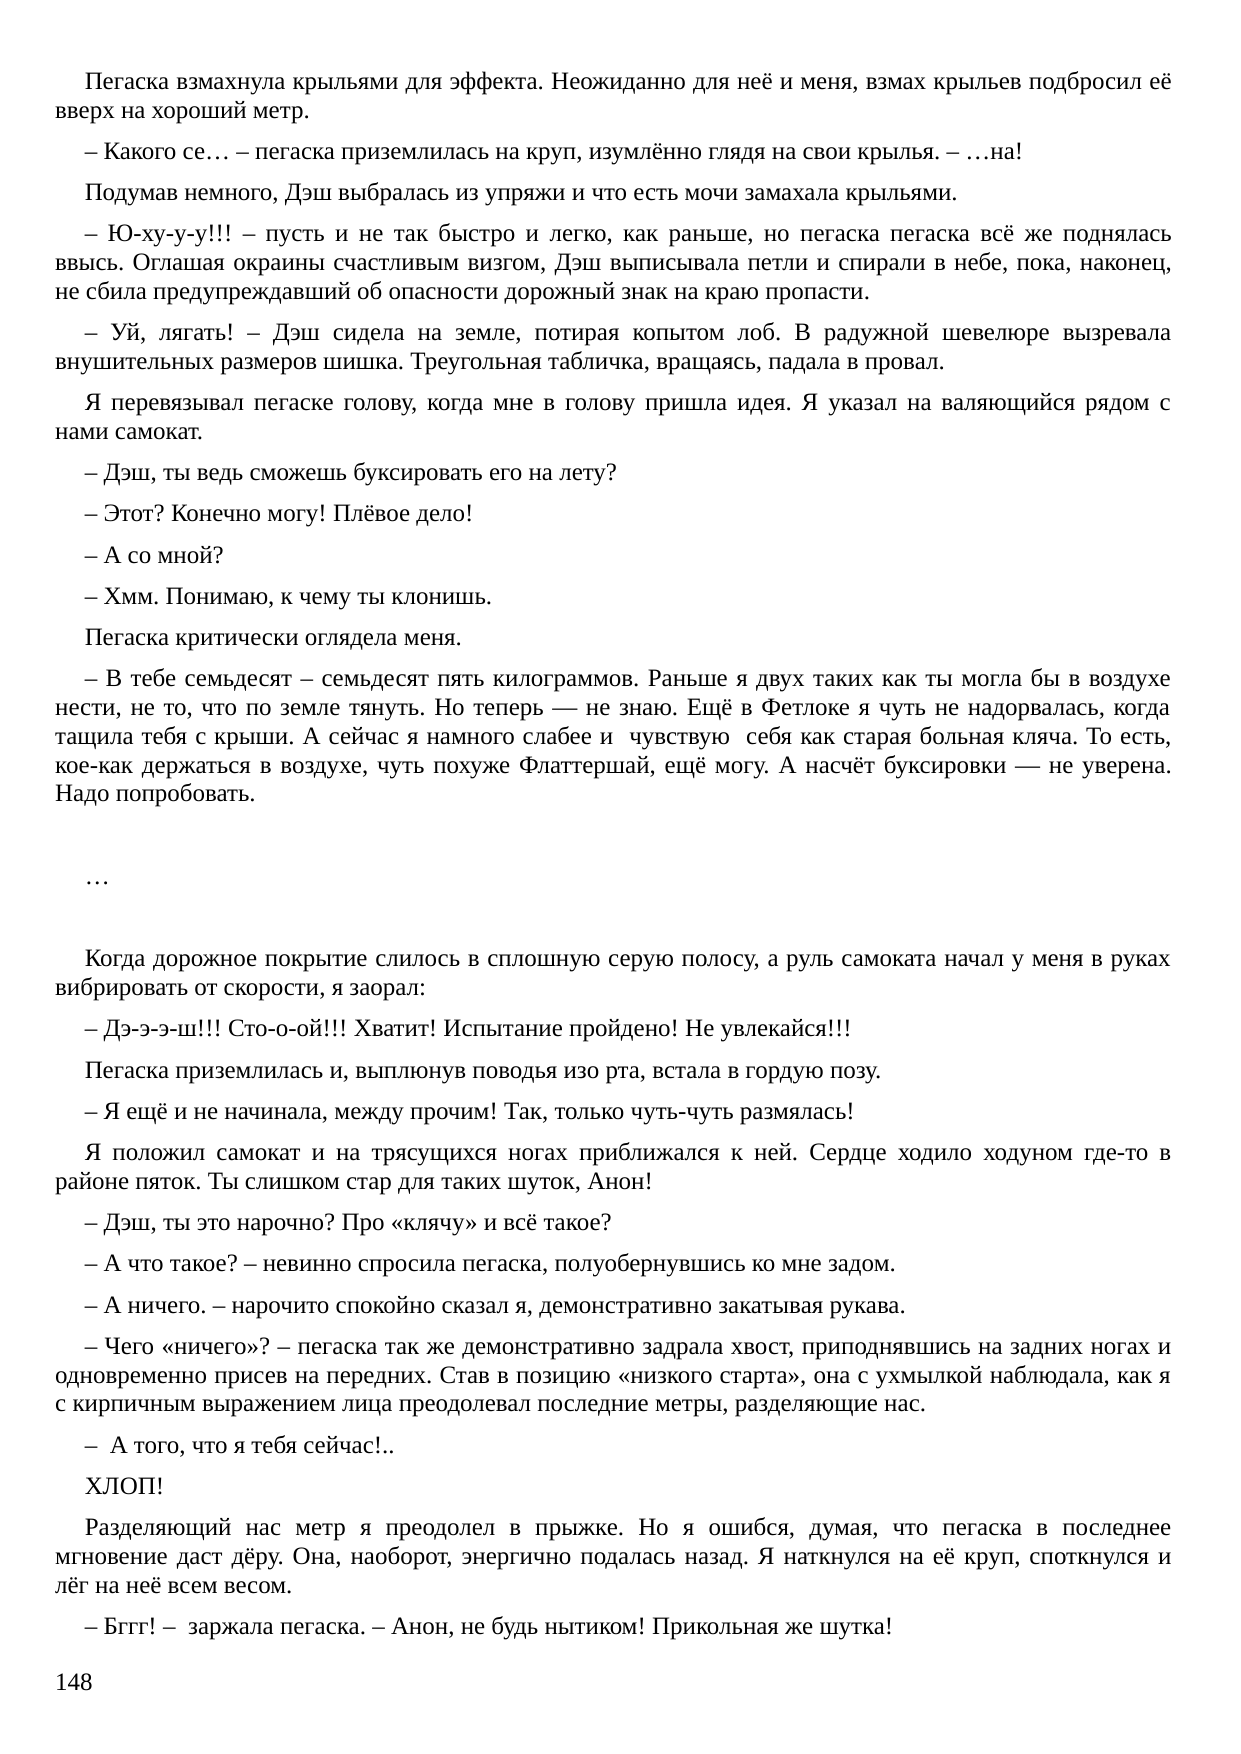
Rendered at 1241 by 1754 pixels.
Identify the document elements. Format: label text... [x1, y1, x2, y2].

text – Хмм. Понимаю, к чему ты клонишь. [55, 581, 1173, 610]
text Пегаска критически оглядела меня. [55, 622, 1173, 651]
text – А со мной? [55, 540, 1173, 568]
text – Дэш, ты ведь сможешь буксировать его на лету? [55, 457, 1173, 486]
text – Бггг! – заржала пегаска. – Анон, не будь нытиком! Прикольная же шутка! [55, 1611, 1173, 1640]
text Подумав немного, Дэш выбралась из упряжи и что есть мочи замахала крыльями. [55, 177, 1173, 206]
text Когда дорожное покрытие слилось в сплошную серую полосу, а руль самоката начал у меня в руках вибрировать от скорости, я заорал: [55, 943, 1173, 1001]
text – Какого се… – пегаска приземлилась на круп, изумлённо глядя на свои крылья. – …на! [55, 136, 1173, 165]
text – В тебе семьдесят – семьдесят пять килограммов. Раньше я двух таких как ты могла бы в воздухе нести, не то, что по земле тянуть. Но теперь — не знаю. Ещё в Фетлоке я чуть не надорвалась, когда тащила тебя с крыши. А сейчас я намного слабее и чувствую себя как старая больная кляча. То есть, кое-как держаться в воздухе, чуть похуже Флаттершай, ещё могу. А насчёт буксировки — не уверена. Надо попробовать. [55, 663, 1173, 807]
text – Я ещё и не начинала, между прочим! Так, только чуть-чуть размялась! [55, 1096, 1173, 1125]
text – Этот? Конечно могу! Плёвое дело! [55, 498, 1173, 527]
text – Чего «ничего»? – пегаска так же демонстративно задрала хвост, приподнявшись на задних ногах и одновременно присев на передних. Став в позицию «низкого старта», она с ухмылкой наблюдала, как я с кирпичным выражением лица преодолевал последние метры, разделяющие нас. [55, 1331, 1173, 1417]
text – Дэ-э-э-ш!!! Сто-о-ой!!! Хватит! Испытание пройдено! Не увлекайся!!! [55, 1013, 1173, 1042]
text – Ю-ху-у-у!!! – пусть и не так быстро и легко, как раньше, но пегаска пегаска всё же поднялась ввысь. Оглашая окраины счастливым визгом, Дэш выписывала петли и спирали в небе, пока, наконец, не сбила предупреждавший об опасности дорожный знак на краю пропасти. [55, 218, 1173, 305]
text … [55, 861, 1173, 890]
text Я перевязывал пегаске голову, когда мне в голову пришла идея. Я указал на валяющийся рядом с нами самокат. [55, 387, 1173, 445]
text ХЛОП! [55, 1471, 1173, 1500]
text – А ничего. – нарочито спокойно сказал я, демонстративно закатывая рукава. [55, 1290, 1173, 1318]
text – А того, что я тебя сейчас!.. [55, 1430, 1173, 1458]
text Пегаска приземлилась и, выплюнув поводья изо рта, встала в гордую позу. [55, 1055, 1173, 1083]
text Я положил самокат и на трясущихся ногах приближался к ней. Сердце ходило ходуном где-то в районе пяток. Ты слишком стар для таких шуток, Анон! [55, 1137, 1173, 1195]
text – Дэш, ты это нарочно? Про «клячу» и всё такое? [55, 1207, 1173, 1236]
text – А что такое? – невинно спросила пегаска, полуобернувшись ко мне задом. [55, 1248, 1173, 1277]
text Разделяющий нас метр я преодолел в прыжке. Но я ошибся, думая, что пегаска в последнее мгновение даст дёру. Она, наоборот, энергично подалась назад. Я наткнулся на её круп, споткнулся и лёг на неё всем весом. [55, 1512, 1173, 1598]
text – Уй, лягать! – Дэш сидела на земле, потирая копытом лоб. В радужной шевелюре вызревала внушительных размеров шишка. Треугольная табличка, вращаясь, падала в провал. [55, 317, 1173, 375]
text Пегаска взмахнула крыльями для эффекта. Неожиданно для неё и меня, взмах крыльев подбросил её вверх на хороший метр. [55, 66, 1173, 123]
